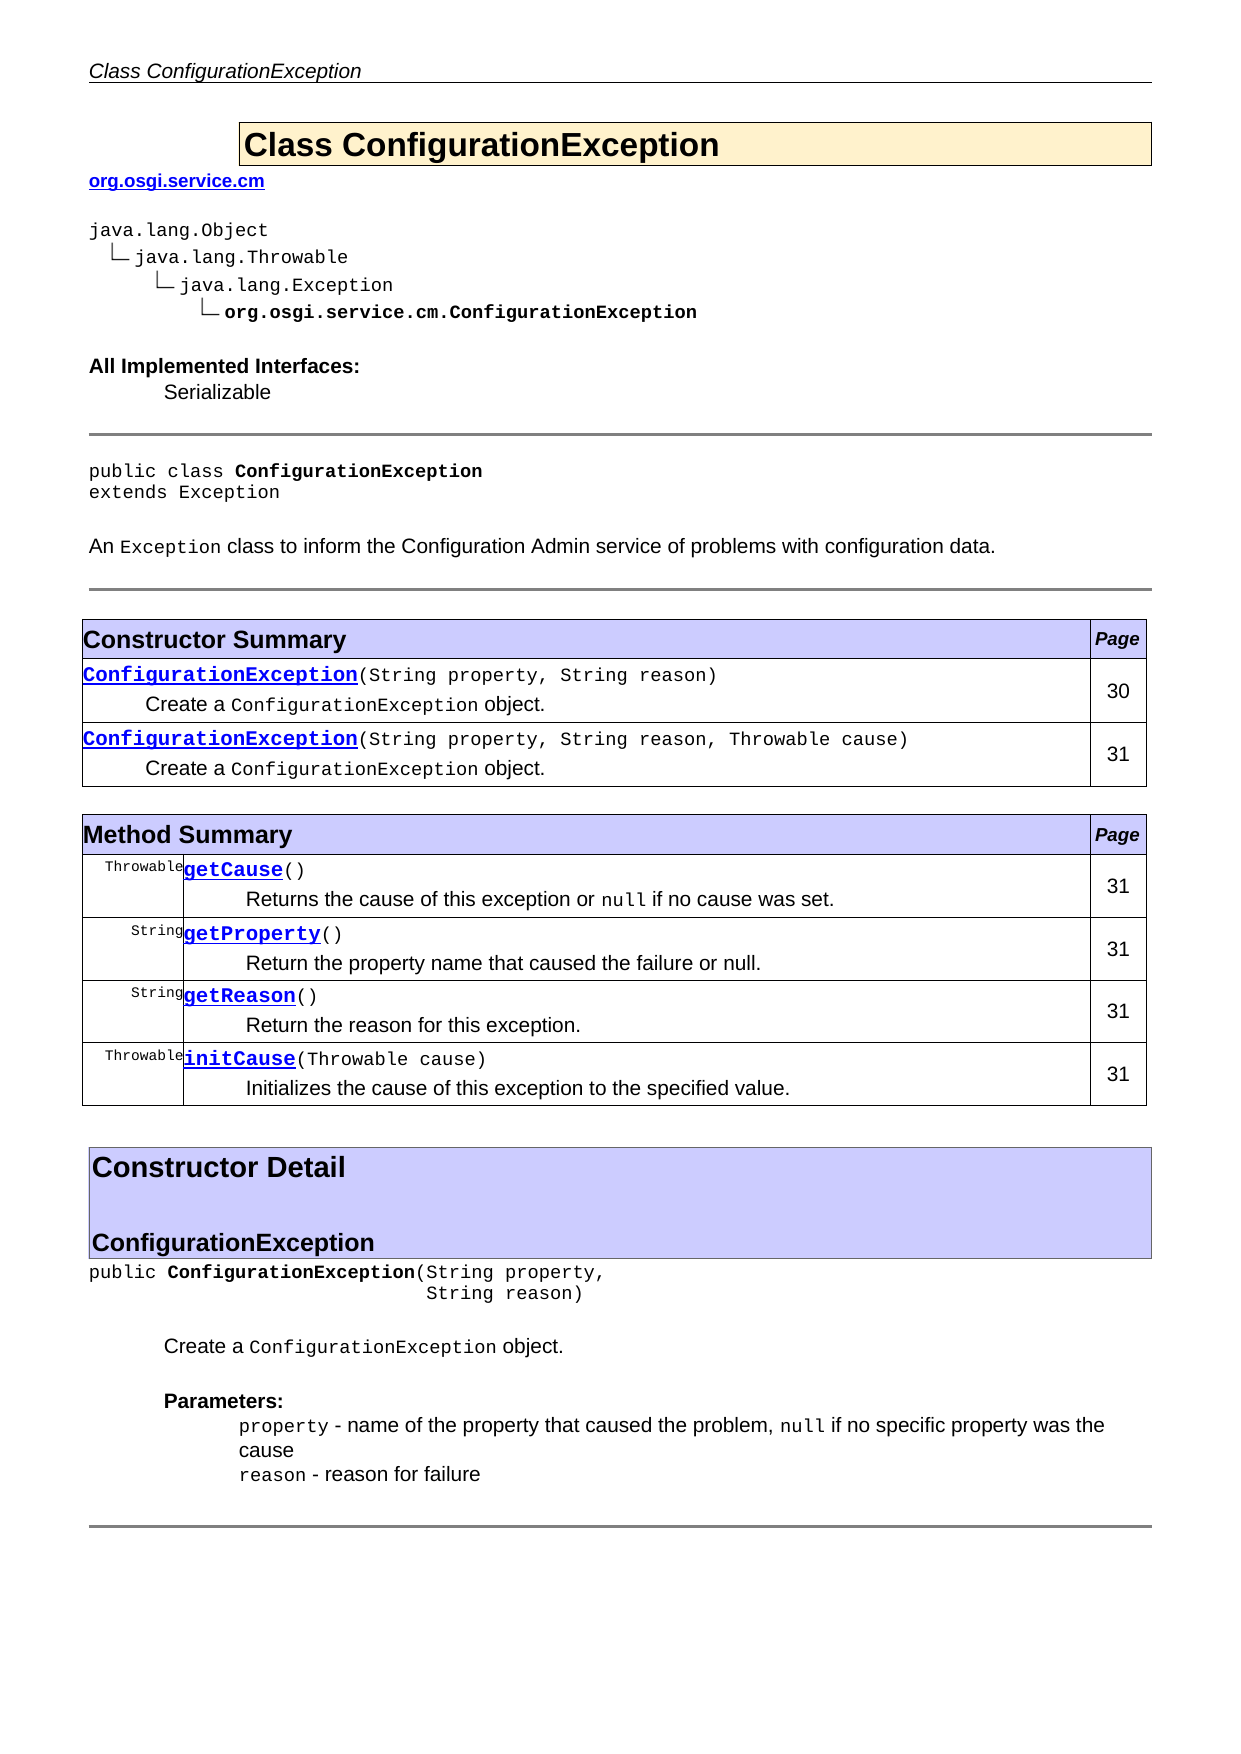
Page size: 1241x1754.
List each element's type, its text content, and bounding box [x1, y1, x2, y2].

text An Exception class to inform the Configuration Admin service of problems with configuration data. [88, 534, 1152, 559]
table_header Page [1091, 620, 1146, 658]
picture [111, 241, 135, 264]
text Create a ConfigurationException object. [163, 1334, 1152, 1359]
picture [201, 296, 225, 319]
table_cell getProperty() Return the property name that caused the failure or null. [184, 918, 1090, 980]
table_cell 31 [1091, 855, 1146, 917]
subtitle ConfigurationException [90, 1224, 1151, 1258]
table_cell getReason() Return the reason for this exception. [184, 981, 1090, 1042]
table_cell getCause() Returns the cause of this exception or null if no cause was set. [184, 855, 1090, 917]
picture [156, 269, 180, 292]
table_cell Throwable [83, 855, 183, 917]
text public ConfigurationException(String property, String reason) [88, 1262, 1152, 1305]
text extends Exception [88, 483, 1152, 504]
table_cell 31 [1091, 1043, 1146, 1104]
table_header Constructor Summary [83, 620, 1090, 658]
table_cell String [83, 981, 183, 1042]
text java.lang.Exception [88, 269, 1152, 297]
table_header Method Summary [83, 815, 1090, 854]
table_cell 31 [1091, 723, 1146, 786]
text reason - reason for failure [238, 1462, 1152, 1487]
subtitle Class ConfigurationException [240, 123, 1151, 165]
text Serializable [163, 380, 1152, 404]
table_cell 30 [1091, 659, 1146, 722]
text java.lang.Object [88, 221, 1152, 242]
text org.osgi.service.cm [88, 170, 1152, 191]
text Parameters: [163, 1388, 1152, 1412]
text property - name of the property that caused the problem, null if no specific property was the cause [238, 1412, 1152, 1462]
table_cell 31 [1091, 981, 1146, 1042]
text java.lang.Throwable [88, 242, 1152, 269]
text org.osgi.service.cm.ConfigurationException [88, 297, 1152, 324]
table_cell initCause(Throwable cause) Initializes the cause of this exception to the specified value. [184, 1043, 1090, 1104]
subtitle Constructor Detail [90, 1148, 1151, 1183]
table_cell Throwable [83, 1043, 183, 1104]
table_cell String [83, 918, 183, 980]
table_header Page [1091, 815, 1146, 854]
table_cell ConfigurationException(String property, String reason, Throwable cause) Create a ConfigurationException object. [83, 723, 1090, 786]
text public class ConfigurationException [88, 462, 1152, 483]
table_cell ConfigurationException(String property, String reason) Create a ConfigurationException object. [83, 659, 1090, 722]
table_cell 31 [1091, 918, 1146, 980]
subtitle All Implemented Interfaces: [88, 353, 1152, 377]
